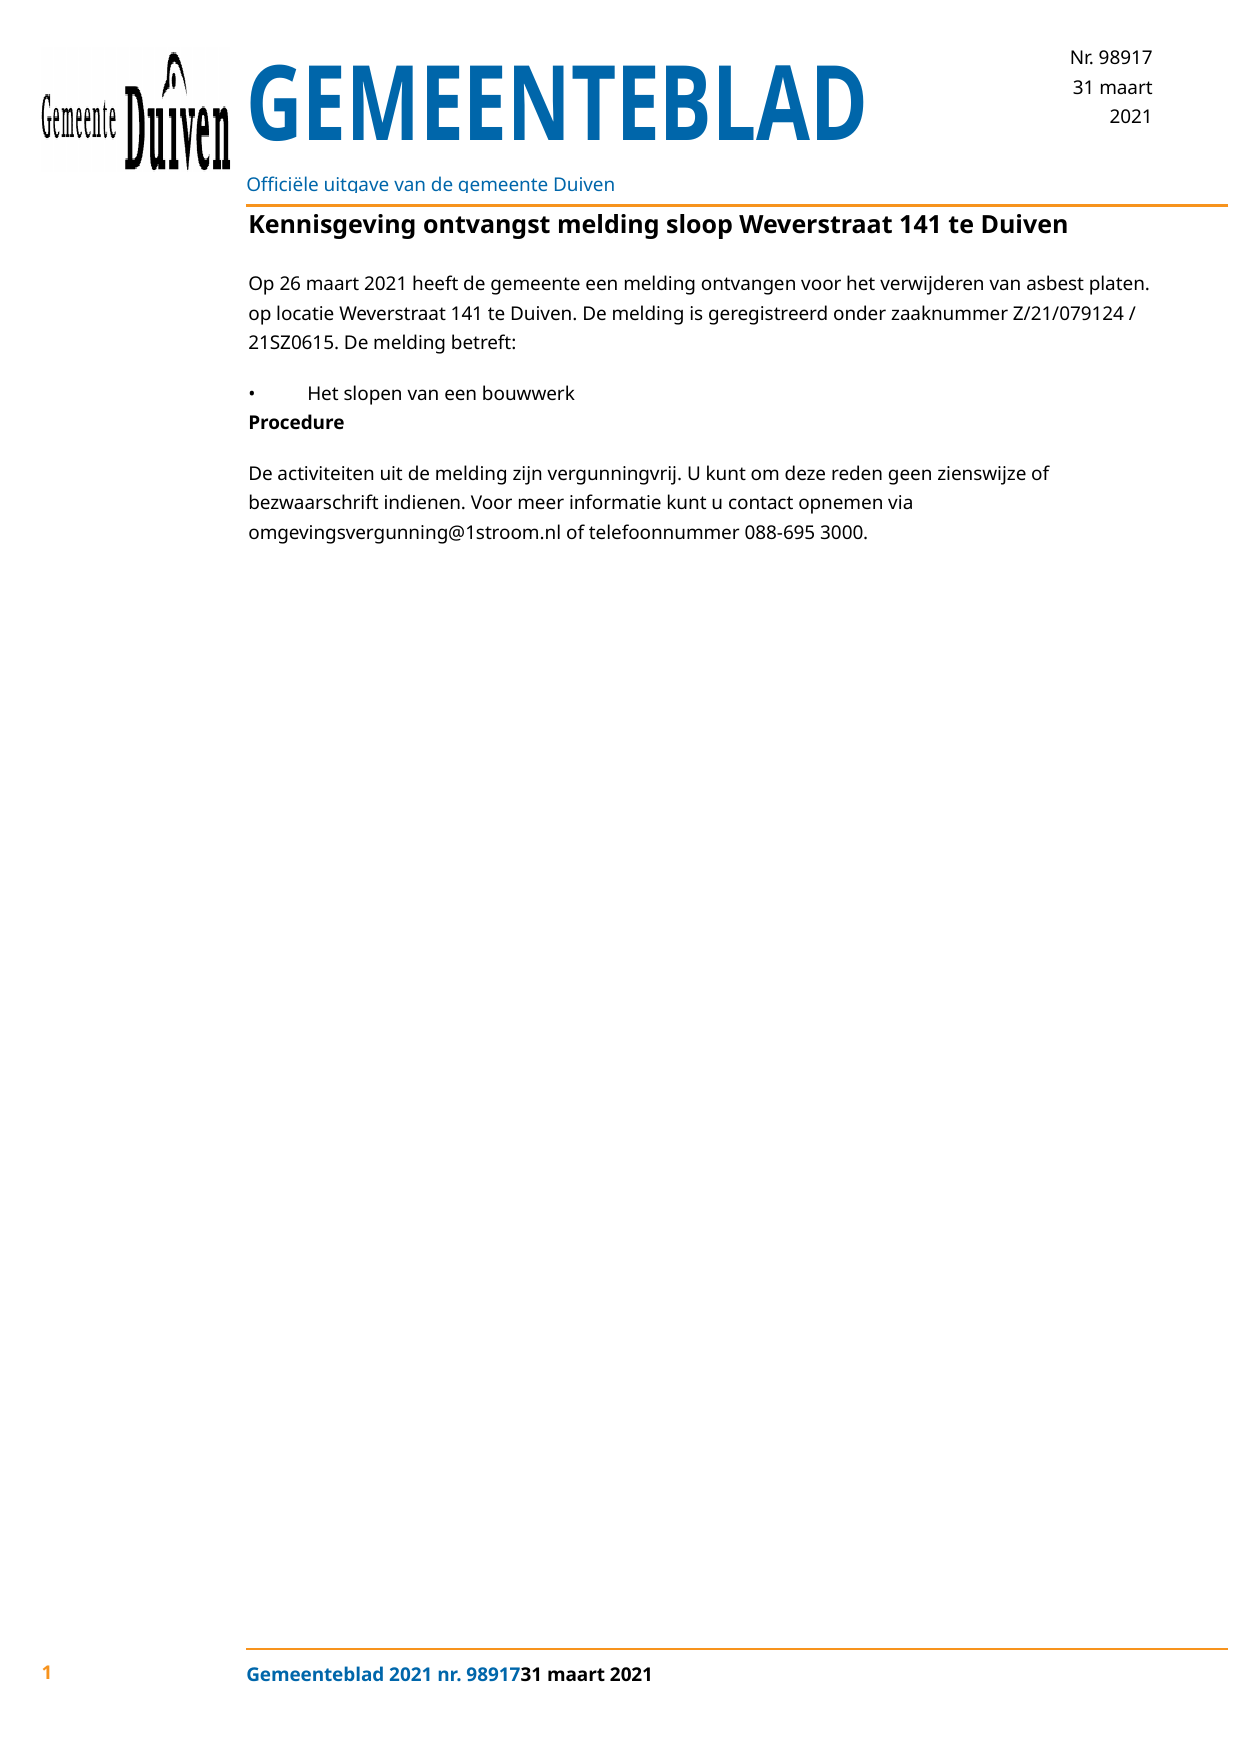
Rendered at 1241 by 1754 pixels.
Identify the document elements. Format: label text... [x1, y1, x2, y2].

list Het slopen van een bouwwerk [248, 380, 1152, 406]
picture [41, 47, 231, 172]
text Kennisgeving ontvangst melding sloop Weverstraat 141 te Duiven [248, 207, 1152, 241]
text De activiteiten uit de melding zijn vergunningvrij. U kunt om deze reden geen zienswijze of bezwaarschrift indienen. Voor meer informatie kunt u contact opnemen via omgevingsvergunning@1stroom.nl of telefoonnummer 088-695 3000. [248, 460, 1152, 545]
text Op 26 maart 2021 heeft de gemeente een melding ontvangen voor het verwijderen van asbest platen. op locatie Weverstraat 141 te Duiven. De melding is geregistreerd onder zaaknummer Z/21/079124 / 21SZ0615. De melding betreft: [248, 270, 1152, 355]
text Procedure [248, 409, 1152, 435]
